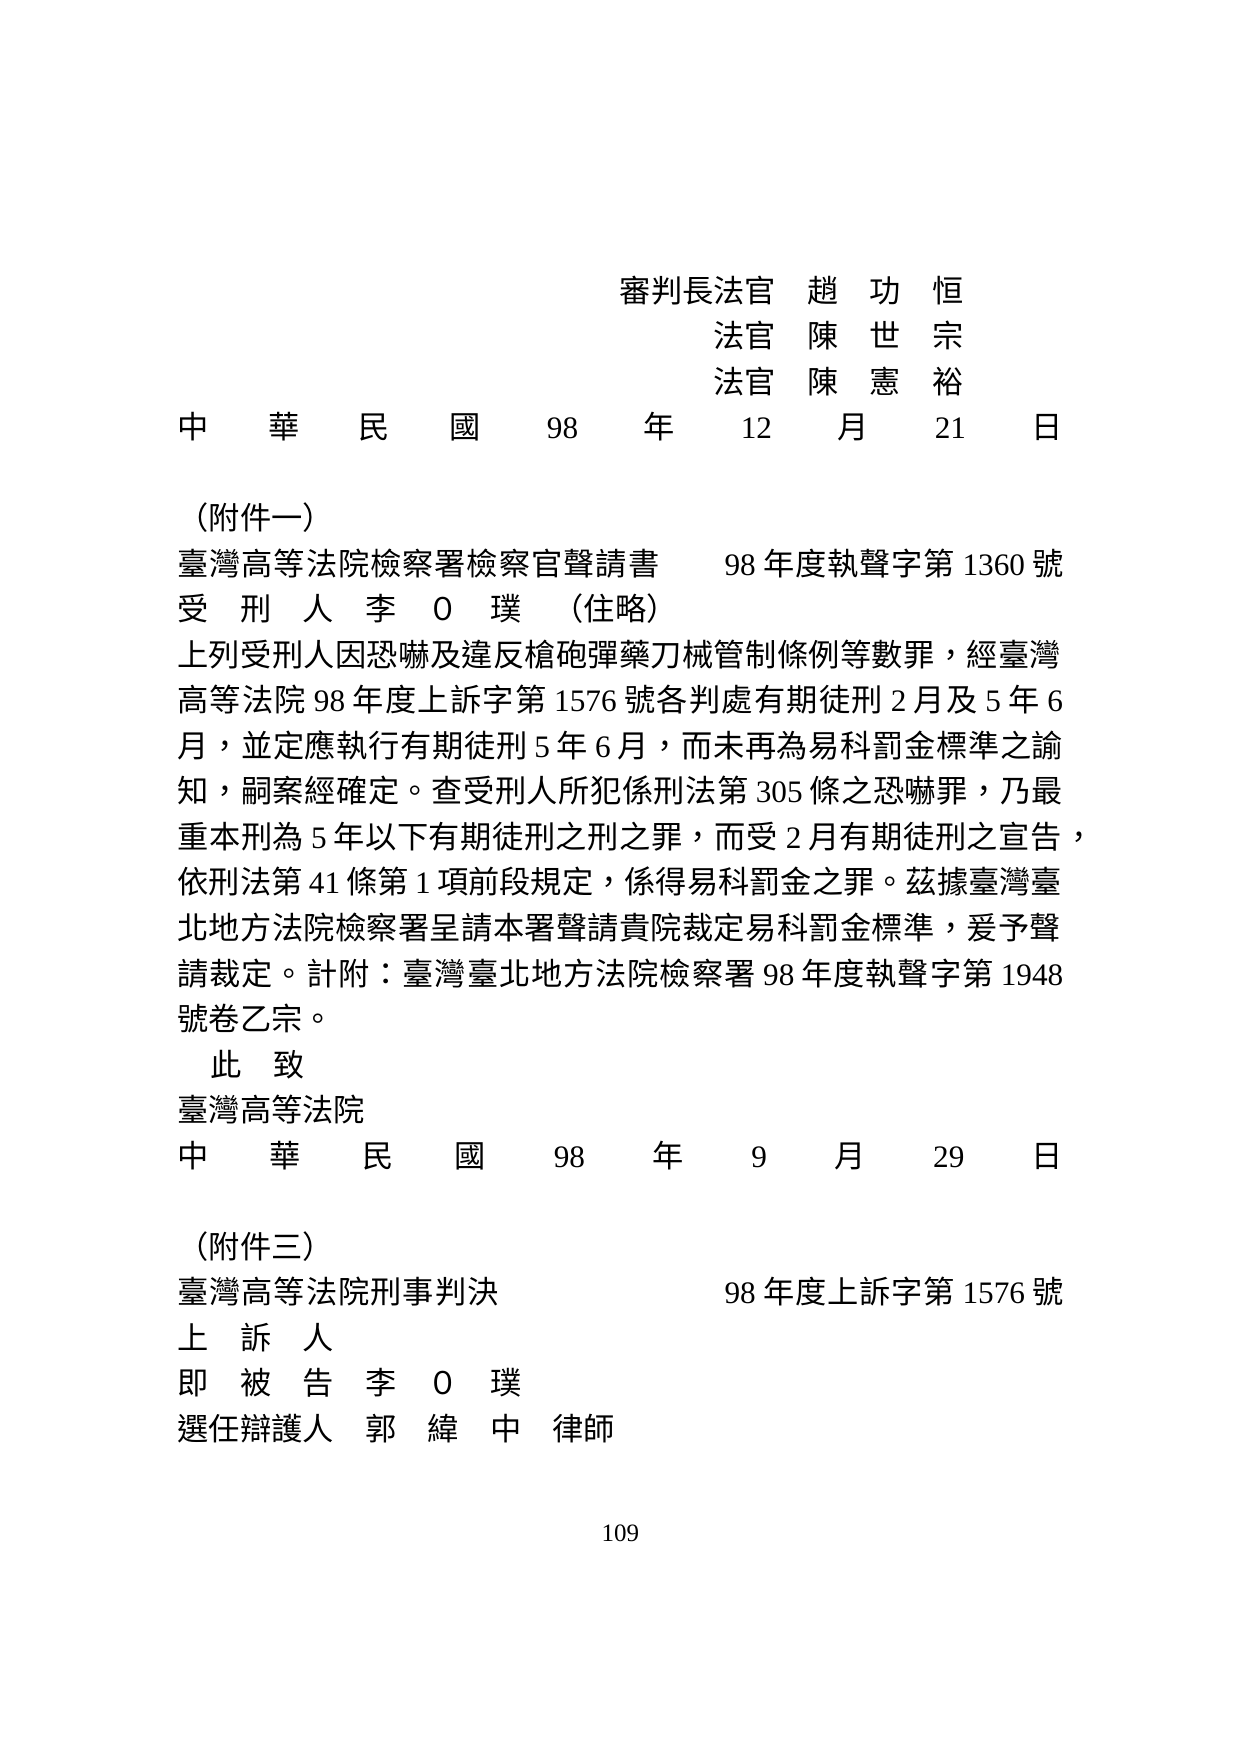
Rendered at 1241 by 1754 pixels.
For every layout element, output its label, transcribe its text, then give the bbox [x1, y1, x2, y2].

text 臺灣高等法院檢察署檢察官聲請書 98年度執聲字第1360號 [177, 539, 1063, 584]
text （附件一） [177, 493, 1063, 539]
text 即 被 告 李 ０ 璞 [177, 1358, 1063, 1404]
text 上 訴 人 [177, 1313, 1063, 1358]
text 法官 陳 世 宗 [177, 311, 963, 357]
text 受 刑 人 李 ０ 璞 （住略） [177, 584, 1063, 630]
text 法官 陳 憲 裕 [177, 357, 963, 402]
text （附件三） [177, 1222, 1063, 1267]
text 審判長法官 趙 功 恒 [177, 266, 963, 311]
text 此 致 [210, 1040, 1063, 1085]
text 臺灣高等法院 [177, 1085, 1063, 1131]
text 臺灣高等法院刑事判決 98年度上訴字第1576號 [177, 1267, 1063, 1313]
text 上列受刑人因恐嚇及違反槍砲彈藥刀械管制條例等數罪，經臺灣高等法院98年度上訴字第1576號各判處有期徒刑2月及5年6月，並定應執行有期徒刑5年6月，而未再為易科罰金標準之諭知，嗣案經確定。查受刑人所犯係刑法第305條之恐嚇罪，乃最重本刑為5年以下有期徒刑之刑之罪，而受2月有期徒刑之宣告，依刑法第41條第1項前段規定，係得易科罰金之罪。茲據臺灣臺北地方法院檢察署呈請本署聲請貴院裁定易科罰金標準，爰予聲請裁定。計附：臺灣臺北地方法院檢察署98年度執聲字第1948號卷乙宗。 [177, 630, 1063, 1040]
text 中華民國98年9月29日 [177, 1131, 1063, 1176]
text 選任辯護人 郭 緯 中 律師 [177, 1404, 1063, 1449]
text 中華民國98年12月21日 [177, 402, 1063, 448]
